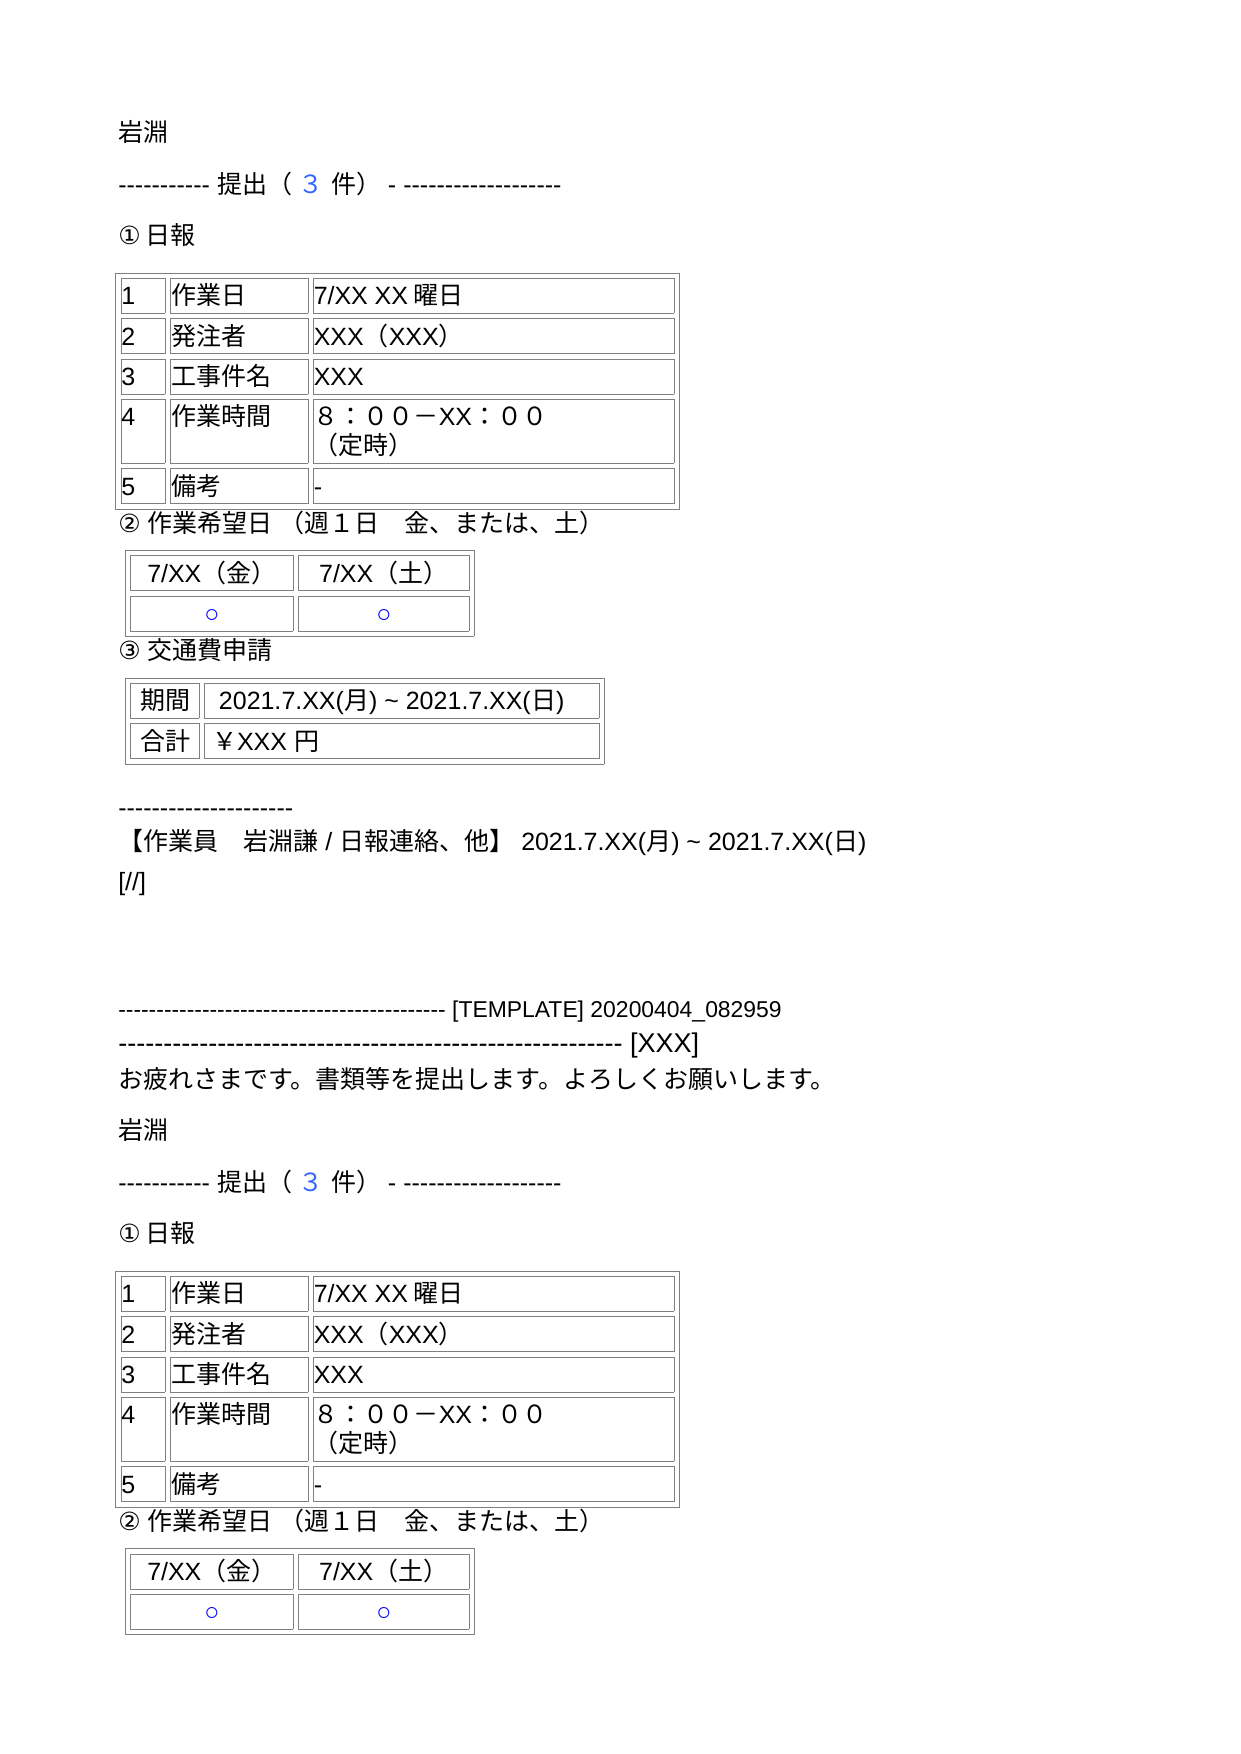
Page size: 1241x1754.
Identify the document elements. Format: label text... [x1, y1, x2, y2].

table_cell 作業時間 [168, 394, 310, 463]
table_header 作業日 [168, 274, 310, 313]
table_cell ８：００－XX：００ （定時） [310, 394, 677, 463]
text ------------------------------------------- [TEMPLATE] 20200404_082959 [118, 996, 1122, 1022]
table_cell XXX（XXX） [310, 1311, 677, 1351]
table_cell ￥XXX 円 [202, 718, 602, 758]
table_header 1 [118, 274, 168, 313]
table_header 7/XX（金） [128, 551, 296, 590]
table_cell 工事件名 [168, 1351, 310, 1392]
table_cell 発注者 [168, 1311, 310, 1351]
text ①日報 [118, 221, 1122, 250]
text 【作業員 岩淵謙 / 日報連絡、他】 2021.7.XX(月) ~ 2021.7.XX(日) [118, 827, 1122, 856]
table_header 作業日 [168, 1272, 310, 1311]
table_cell 3 [118, 353, 168, 394]
table_cell 発注者 [168, 313, 310, 353]
table_cell - [314, 469, 674, 503]
table_cell 備考 [168, 1461, 310, 1501]
text -------------------------------------------------------- [XXX] [118, 1027, 1122, 1058]
table_header 1 [118, 1272, 168, 1311]
table_cell 4 [118, 1392, 168, 1461]
table_cell 工事件名 [168, 353, 310, 394]
table_header 7/XX XX曜日 [310, 1272, 677, 1311]
text お疲れさまです。書類等を提出します。よろしくお願いします。 [118, 1065, 1122, 1093]
text ③ 交通費申請 [118, 636, 1122, 665]
table_cell ○ [296, 590, 471, 631]
table_cell 3 [118, 1351, 168, 1392]
table_cell 2 [118, 313, 168, 353]
table_header 7/XX XX曜日 [310, 274, 677, 313]
table_cell XXX（XXX） [310, 313, 677, 353]
table_cell 作業時間 [168, 1392, 310, 1461]
table_cell 5 [118, 463, 168, 503]
table_cell - [310, 1461, 677, 1501]
table_cell 2 [118, 1311, 168, 1351]
table_cell XXX [310, 1351, 677, 1392]
table_cell 合計 [128, 718, 202, 758]
text 岩淵 [118, 1116, 1122, 1145]
text ----------- 提出（ ３ 件） - ------------------- [118, 1168, 1122, 1196]
text --------------------- [118, 792, 1122, 821]
table_cell 備考 [168, 463, 310, 503]
table_cell ○ [296, 1589, 471, 1629]
table_cell 5 [118, 1461, 168, 1501]
table_cell ８：００－XX：００ （定時） [310, 1392, 677, 1461]
table_cell ○ [128, 590, 296, 631]
text 岩淵 [118, 118, 1122, 147]
table_cell - [310, 463, 677, 503]
table_cell XXX [310, 353, 677, 394]
text ----------- 提出（ ３ 件） - ------------------- [118, 169, 1122, 198]
text [//] [118, 867, 1122, 895]
text ② 作業希望日 （週１日 金、または、土） [118, 1507, 1122, 1536]
table_header 7/XX（土） [296, 551, 471, 590]
text ② 作業希望日 （週１日 金、または、土） [118, 509, 1122, 537]
table_cell - [314, 1467, 674, 1501]
table_cell ○ [128, 1589, 296, 1629]
text ①日報 [118, 1219, 1122, 1248]
table_header 2021.7.XX(月) ~ 2021.7.XX(日) [202, 679, 602, 718]
table_header 期間 [128, 679, 202, 718]
table_header 7/XX（土） [296, 1549, 471, 1588]
table_cell 4 [118, 394, 168, 463]
table_header 7/XX（金） [128, 1549, 296, 1588]
